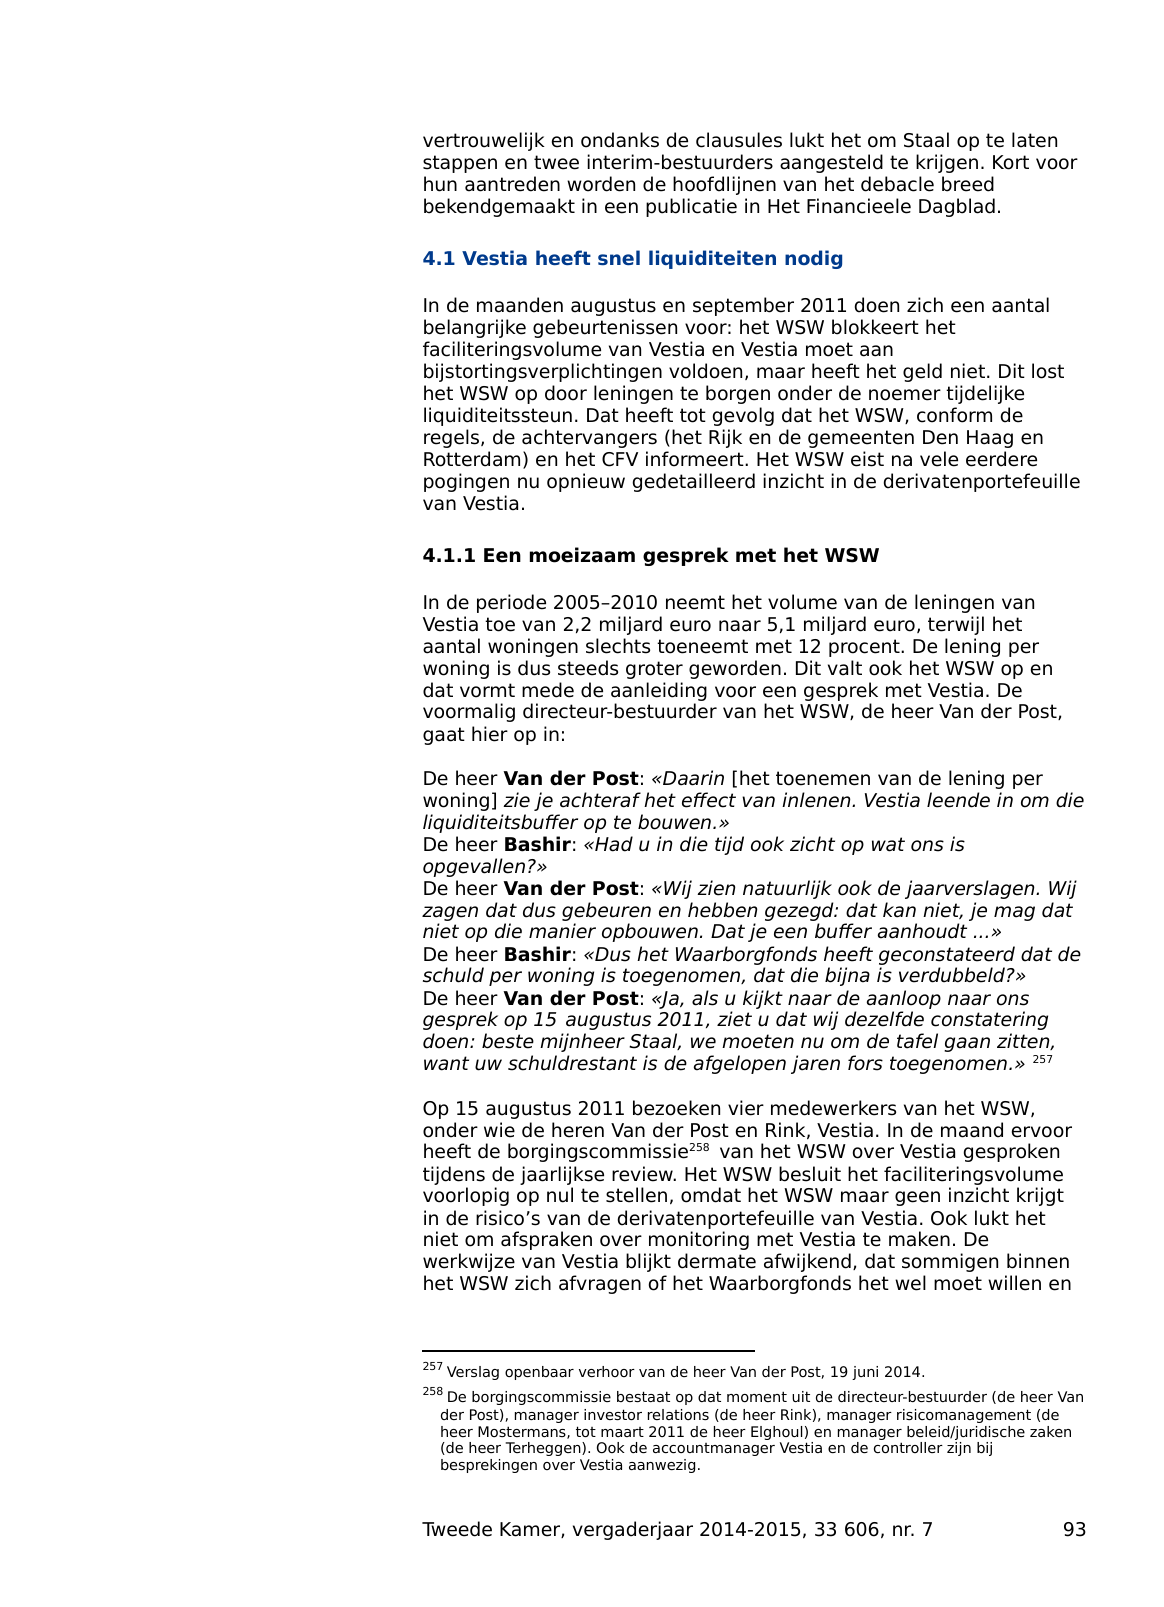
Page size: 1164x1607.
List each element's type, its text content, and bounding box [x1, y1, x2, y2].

text De heer Van der Post: «Ja, als u kijkt naar de aanloop naar ons gesprek op 15 augustus 2011, ziet u dat wij dezelfde constatering doen: beste mijnheer Staal, we moeten nu om de tafel gaan zitten, want uw schuldrestant is de afgelopen jaren fors toegenomen.» [422, 987, 1087, 1075]
text In de periode 2005–2010 neemt het volume van de leningen van Vestia toe van 2,2 miljard euro naar 5,1 miljard euro, terwijl het aantal woningen slechts toeneemt met 12 procent. De lening per woning is dus steeds groter geworden. Dit valt ook het WSW op en dat vormt mede de aanleiding voor een gesprek met Vestia. De voormalig directeur-bestuurder van het WSW, de heer Van der Post, gaat hier op in: [422, 592, 1087, 745]
subtitle 4.1.1 Een moeizaam gesprek met het WSW [422, 544, 1087, 567]
text De heer Van der Post: «Wij zien natuurlijk ook de jaarverslagen. Wij zagen dat dus gebeuren en hebben gezegd: dat kan niet, je mag dat niet op die manier opbouwen. Dat je een buffer aanhoudt ...» [422, 877, 1087, 943]
text Op 15 augustus 2011 bezoeken vier medewerkers van het WSW, onder wie de heren Van der Post en Rink, Vestia. In de maand ervoor heeft de borgingscommissie van het WSW over Vestia gesproken tijdens de jaarlijkse review. Het WSW besluit het faciliteringsvolume voorlopig op nul te stellen, omdat het WSW maar geen inzicht krijgt in de risico’s van de derivatenportefeuille van Vestia. Ook lukt het niet om afspraken over monitoring met Vestia te maken. De werkwijze van Vestia blijkt dermate afwijkend, dat sommigen binnen het WSW zich afvragen of het Waarborgfonds het wel moet willen en [422, 1097, 1087, 1295]
text De heer Bashir: «Dus het Waarborgfonds heeft geconstateerd dat de schuld per woning is toegenomen, dat die bijna is verdubbeld?» [422, 943, 1087, 987]
text Verslag openbaar verhoor van de heer Van der Post, 19 juni 2014. [422, 1360, 1087, 1382]
text De borgingscommissie bestaat op dat moment uit de directeur-bestuurder (de heer Van der Post), manager investor relations (de heer Rink), manager risicomanagement (de heer Mostermans, tot maart 2011 de heer Elghoul) en manager beleid/juridische zaken (de heer Terheggen). Ook de accountmanager Vestia en de controller zijn bij besprekingen over Vestia aanwezig. [422, 1385, 1087, 1474]
text De heer Bashir: «Had u in die tijd ook zicht op wat ons is opgevallen?» [422, 833, 1087, 877]
subtitle 4.1 Vestia heeft snel liquiditeiten nodig [422, 248, 1087, 270]
text De heer Van der Post: «Daarin [het toenemen van de lening per woning] zie je achteraf het effect van inlenen. Vestia leende in om die liquiditeitsbuffer op te bouwen.» [422, 768, 1087, 833]
text vertrouwelijk en ondanks de clausules lukt het om Staal op te laten stappen en twee interim-bestuurders aangesteld te krijgen. Kort voor hun aantreden worden de hoofdlijnen van het debacle breed bekendgemaakt in een publicatie in Het Financieele Dagblad. [422, 130, 1087, 218]
text In de maanden augustus en september 2011 doen zich een aantal belangrijke gebeurtenissen voor: het WSW blokkeert het faciliteringsvolume van Vestia en Vestia moet aan bijstortingsverplichtingen voldoen, maar heeft het geld niet. Dit lost het WSW op door leningen te borgen onder de noemer tijdelijke liquiditeitssteun. Dat heeft tot gevolg dat het WSW, conform de regels, de achtervangers (het Rijk en de gemeenten Den Haag en Rotterdam) en het CFV informeert. Het WSW eist na vele eerdere pogingen nu opnieuw gedetailleerd inzicht in de derivatenportefeuille van Vestia. [422, 295, 1087, 514]
